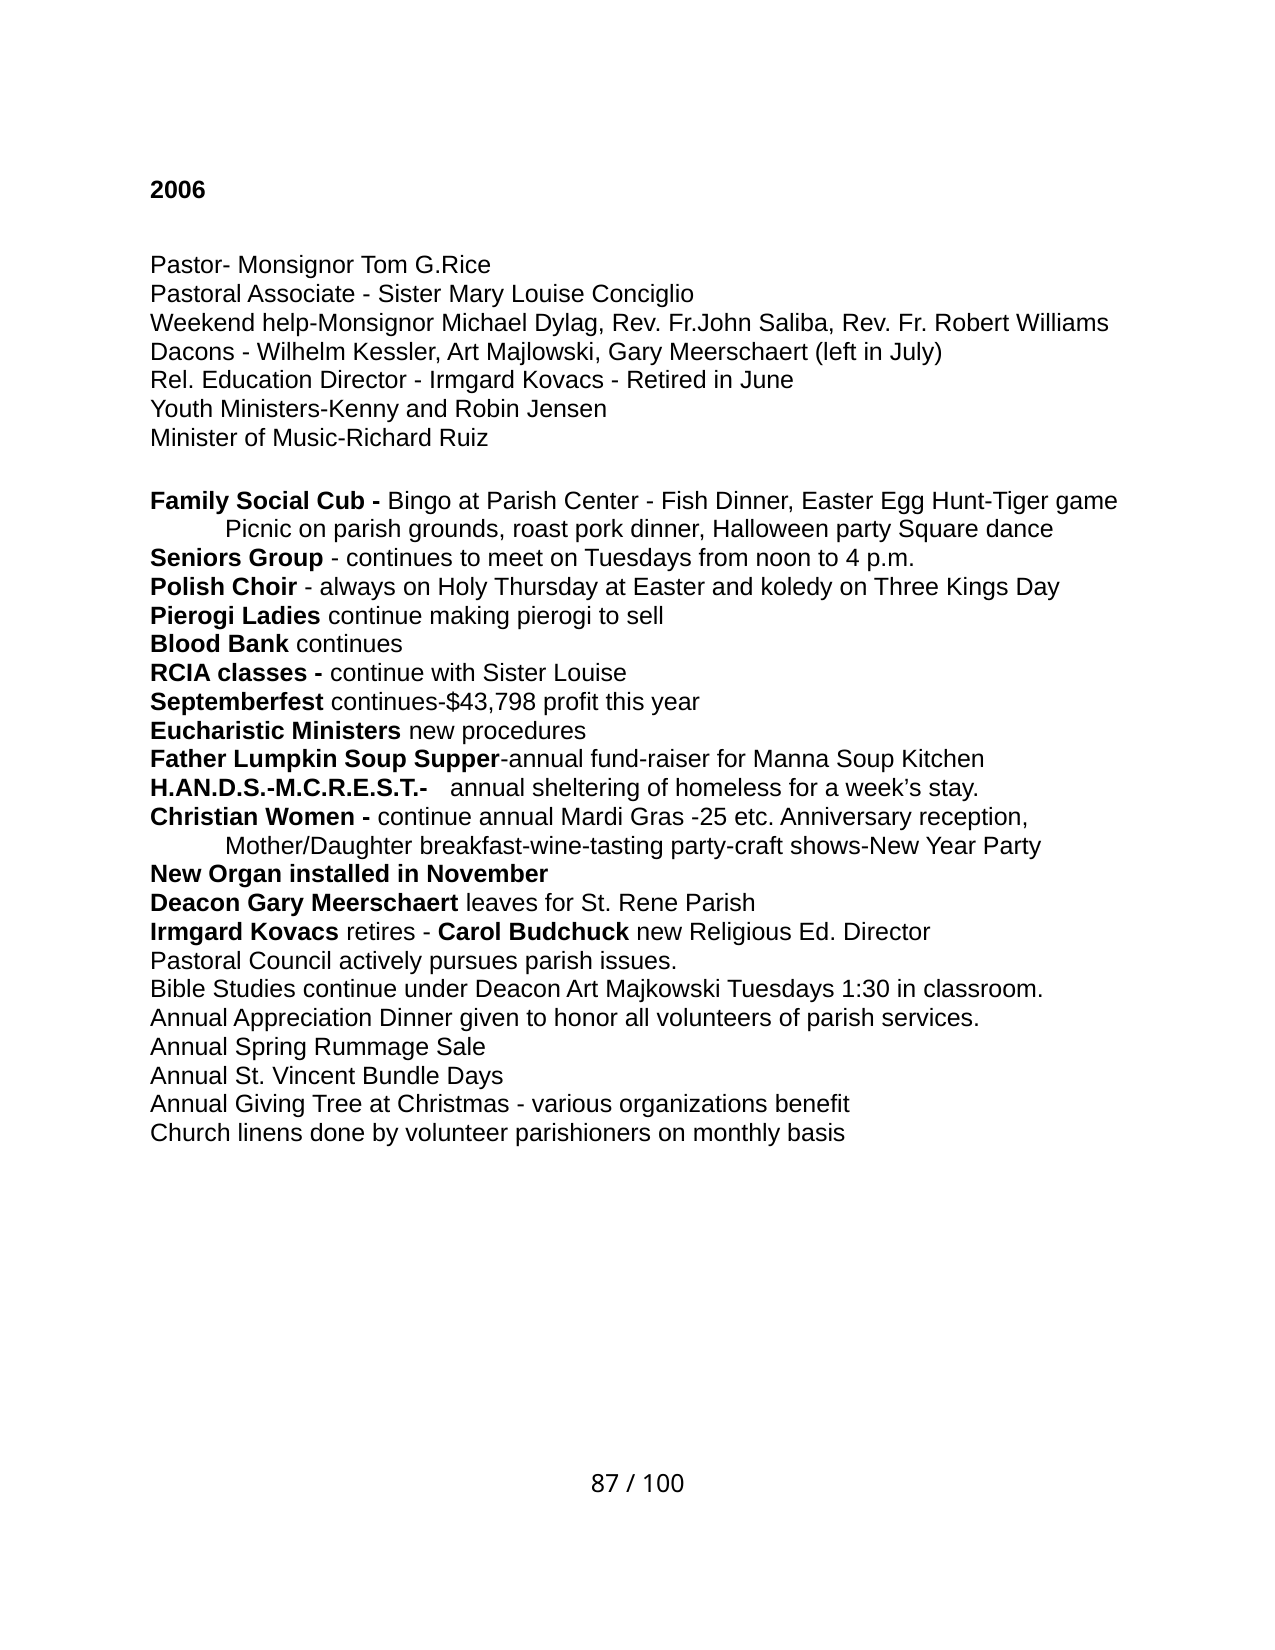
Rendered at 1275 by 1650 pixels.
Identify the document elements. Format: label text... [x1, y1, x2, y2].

text Church linens done by volunteer parishioners on monthly basis [150, 1118, 1125, 1147]
text Eucharistic Ministers new procedures [150, 716, 1125, 744]
text Bible Studies continue under Deacon Art Majkowski Tuesdays 1:30 in classroom. [150, 974, 1125, 1003]
text Seniors Group - continues to meet on Tuesdays from noon to 4 p.m. [150, 543, 1125, 572]
text Father Lumpkin Soup Supper-annual fund-raiser for Manna Soup Kitchen [150, 744, 1125, 773]
text Weekend help-Monsignor Michael Dylag, Rev. Fr.John Saliba, Rev. Fr. Robert Williams [150, 308, 1125, 337]
text Annual St. Vincent Bundle Days [150, 1061, 1125, 1089]
text New Organ installed in November [150, 859, 1125, 888]
text Rel. Education Director - Irmgard Kovacs - Retired in June [150, 365, 1125, 394]
text Minister of Music-Richard Ruiz [150, 423, 1125, 452]
text Irmgard Kovacs retires - Carol Budchuck new Religious Ed. Director [150, 917, 1125, 946]
text Polish Choir - always on Holy Thursday at Easter and koledy on Three Kings Day [150, 572, 1125, 601]
text Dacons - Wilhelm Kessler, Art Majlowski, Gary Meerschaert (left in July) [150, 337, 1125, 365]
text Family Social Cub - Bingo at Parish Center - Fish Dinner, Easter Egg Hunt-Tiger game [150, 486, 1125, 514]
text Picnic on parish grounds, roast pork dinner, Halloween party Square dance [150, 514, 1125, 543]
text RCIA classes - continue with Sister Louise [150, 658, 1125, 687]
text Pastoral Council actively pursues parish issues. [150, 946, 1125, 974]
text Pastoral Associate - Sister Mary Louise Conciglio [150, 279, 1125, 308]
text Annual Giving Tree at Christmas - various organizations benefit [150, 1089, 1125, 1118]
text Pierogi Ladies continue making pierogi to sell [150, 601, 1125, 629]
text Youth Ministers-Kenny and Robin Jensen [150, 394, 1125, 423]
text Annual Appreciation Dinner given to honor all volunteers of parish services. [150, 1003, 1125, 1032]
text Blood Bank continues [150, 629, 1125, 658]
text H.AN.D.S.-M.C.R.E.S.T.- annual sheltering of homeless for a week’s stay. [150, 773, 1125, 802]
text Deacon Gary Meerschaert leaves for St. Rene Parish [150, 888, 1125, 917]
text Christian Women - continue annual Mardi Gras -25 etc. Anniversary reception, Mother/Daughter breakfast-wine-tasting party-craft shows-New Year Party [150, 802, 1125, 859]
text Septemberfest continues-$43,798 profit this year [150, 687, 1125, 716]
text Pastor- Monsignor Tom G.Rice [150, 250, 1125, 279]
subtitle 2006 [150, 175, 1125, 204]
text Annual Spring Rummage Sale [150, 1032, 1125, 1061]
